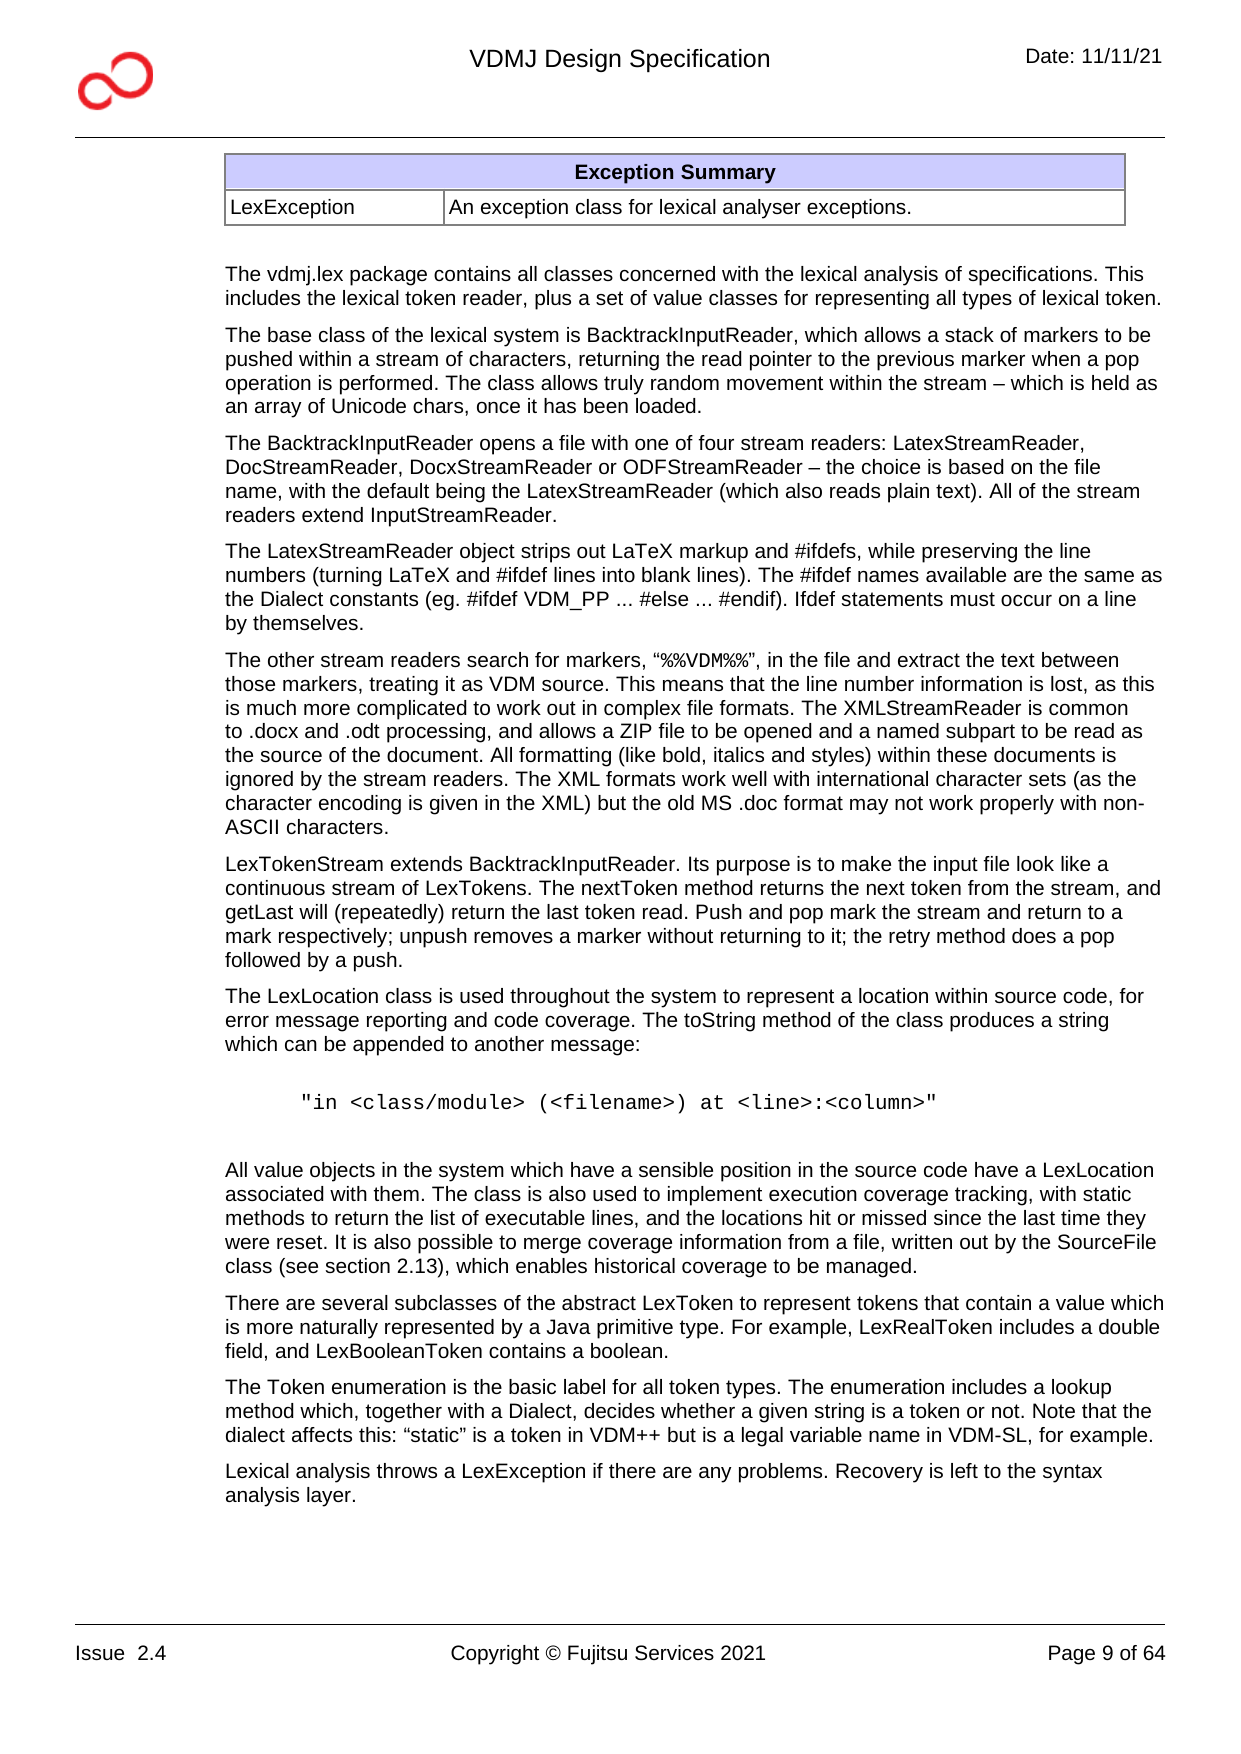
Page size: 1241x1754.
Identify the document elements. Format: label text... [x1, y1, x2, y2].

text The other stream readers search for markers, “%%VDM%%”, in the file and extract the text between those markers, treating it as VDM source. This means that the line number information is lost, as this is much more complicated to work out in complex file formats. The XMLStreamReader is common to .docx and .odt processing, and allows a ZIP file to be opened and a named subpart to be read as the source of the document. All formatting (like bold, italics and styles) within these documents is ignored by the stream readers. The XML formats work well with international character sets (as the character encoding is given in the XML) but the old MS .doc format may not work properly with non-ASCII characters. [225, 648, 1165, 839]
table_cell An exception class for lexical analyser exceptions. [445, 191, 1124, 224]
text The BacktrackInputReader opens a file with one of four stream readers: LatexStreamReader, DocStreamReader, DocxStreamReader or ODFStreamReader – the choice is based on the file name, with the default being the LatexStreamReader (which also reads plain text). All of the stream readers extend InputStreamReader. [225, 431, 1165, 527]
text The Token enumeration is the basic label for all token types. The enumeration includes a lookup method which, together with a Dialect, decides whether a given string is a token or not. Note that the dialect affects this: “static” is a token in VDM++ but is a legal variable name in VDM-SL, for example. [225, 1375, 1165, 1447]
text All value objects in the system which have a sensible position in the source code have a LexLocation associated with them. The class is also used to implement execution coverage tracking, with static methods to return the list of executable lines, and the locations hit or missed since the last time they were reset. It is also possible to merge coverage information from a file, written out by the SourceFile class (see section 2.13), which enables historical coverage to be managed. [225, 1159, 1165, 1278]
text The vdmj.lex package contains all classes concerned with the lexical analysis of specifications. This includes the lexical token reader, plus a set of value classes for representing all types of lexical token. [225, 262, 1165, 310]
text There are several subclasses of the abstract LexToken to represent tokens that contain a value which is more naturally represented by a Java primitive type. For example, LexRealToken includes a double field, and LexBooleanToken contains a boolean. [225, 1291, 1165, 1363]
text The base class of the lexical system is BacktrackInputReader, which allows a stack of markers to be pushed within a stream of characters, returning the read pointer to the previous marker when a pop operation is performed. The class allows truly random movement within the stream – which is held as an array of Unicode chars, once it has been loaded. [225, 323, 1165, 419]
text Lexical analysis throws a LexException if there are any problems. Recovery is left to the syntax analysis layer. [225, 1460, 1165, 1508]
text The LatexStreamReader object strips out LaTeX markup and #ifdefs, while preserving the line numbers (turning LaTeX and #ifdef lines into blank lines). The #ifdef names available are the same as the Dialect constants (eg. #ifdef VDM_PP ... #else ... #endif). Ifdef statements must occur on a line by themselves. [225, 539, 1165, 635]
text "in <class/module> (<filename>) at <line>:<column>" [225, 1091, 1165, 1114]
table_header Exception Summary [226, 155, 1124, 188]
picture [78, 44, 153, 120]
text The LexLocation class is used throughout the system to represent a location within source code, for error message reporting and code coverage. The toString method of the class produces a string which can be appended to another message: [225, 984, 1165, 1056]
text LexTokenStream extends BacktrackInputReader. Its purpose is to make the input file look like a continuous stream of LexTokens. The nextToken method returns the next token from the stream, and getLast will (repeatedly) return the last token read. Push and pop mark the stream and return to a mark respectively; unpush removes a marker without returning to it; the retry method does a pop followed by a push. [225, 852, 1165, 972]
table_cell LexException [226, 191, 443, 224]
